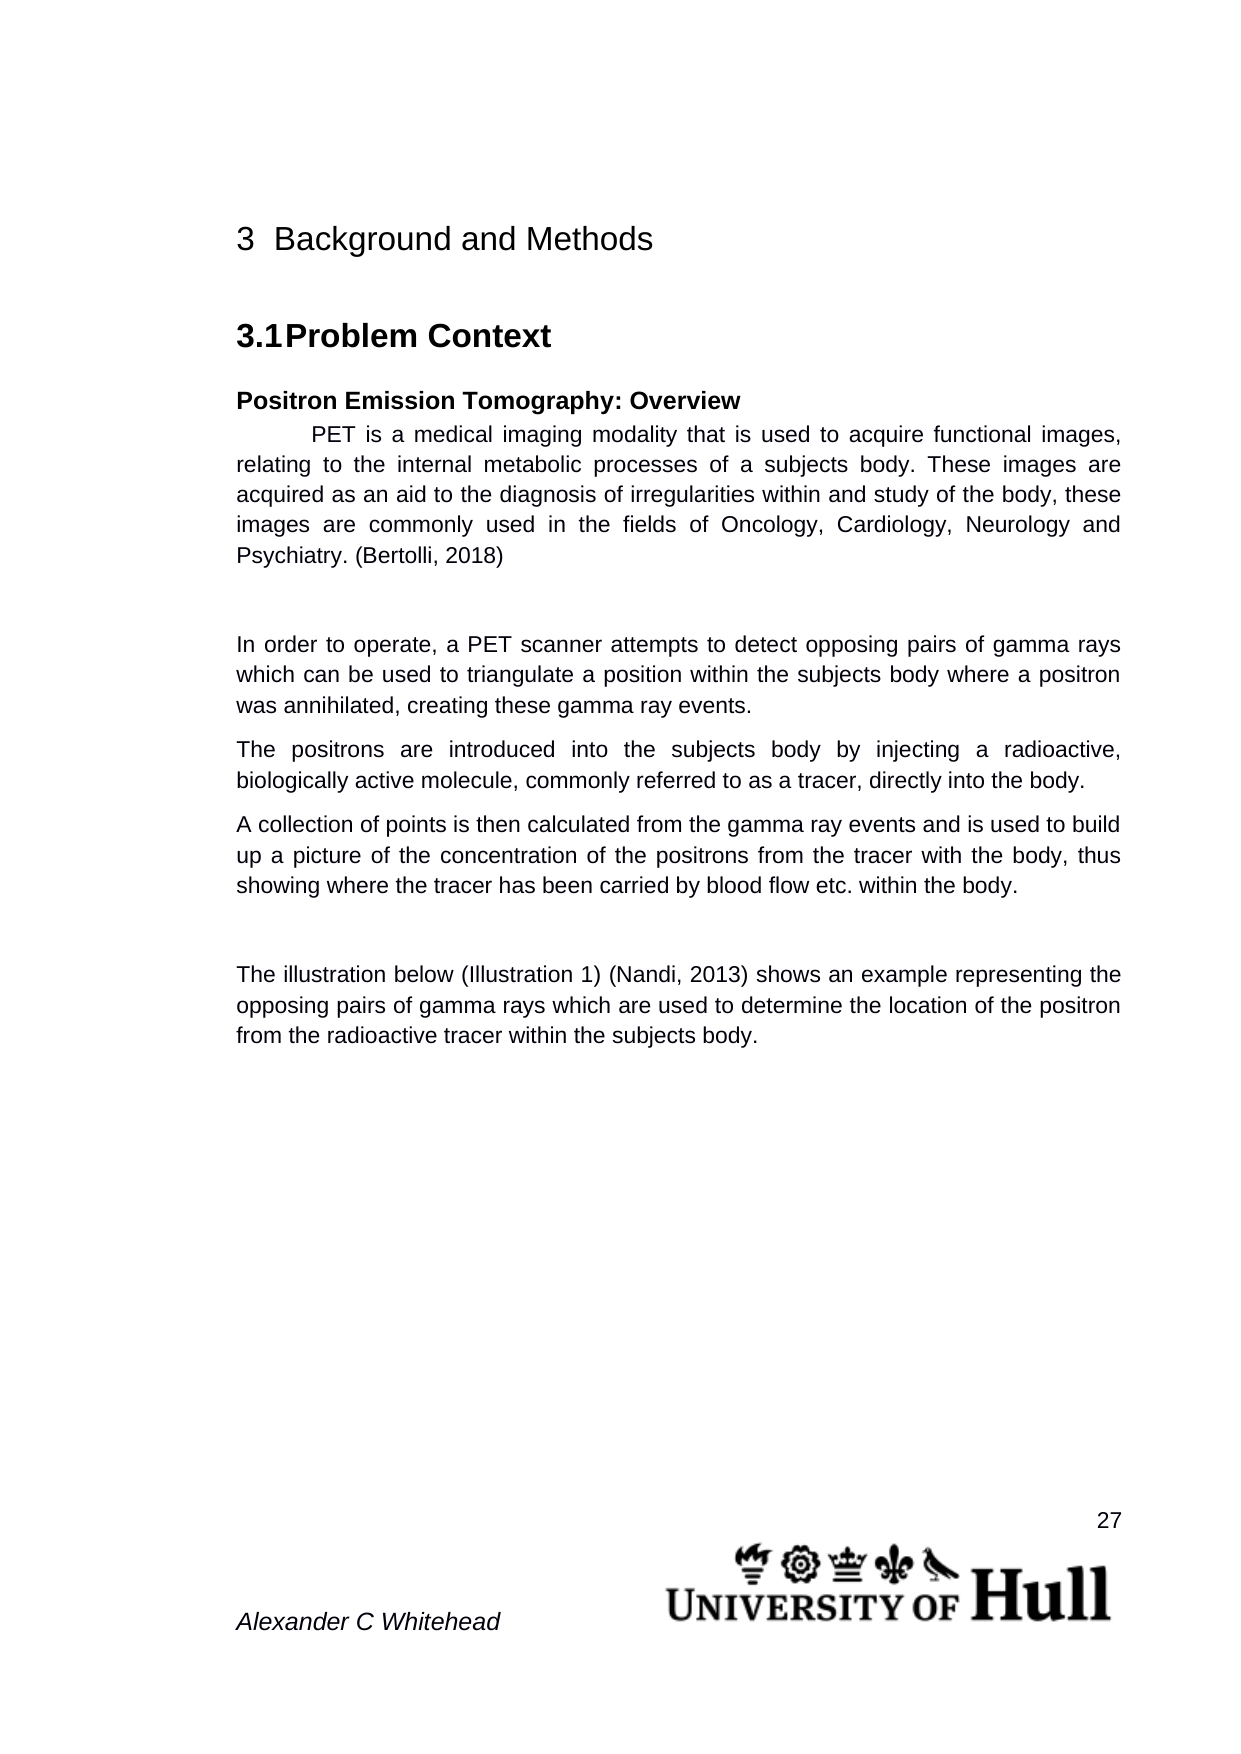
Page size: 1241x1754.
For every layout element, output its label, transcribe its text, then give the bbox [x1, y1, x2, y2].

text The illustration below (Illustration 1) (Nandi, 2013) shows an example representing the opposing pairs of gamma rays which are used to determine the location of the positron from the radioactive tracer within the subjects body. [236, 961, 1122, 1048]
text In order to operate, a PET scanner attempts to detect opposing pairs of gamma rays which can be used to triangulate a position within the subjects body where a positron was annihilated, creating these gamma ray events. [236, 631, 1122, 718]
text The positrons are introduced into the subjects body by injecting a radioactive, biologically active molecule, commonly referred to as a tracer, directly into the body. [236, 736, 1122, 793]
text PET is a medical imaging modality that is used to acquire functional images, relating to the internal metabolic processes of a subjects body. These images are acquired as an aid to the diagnosis of irregularities within and study of the body, these images are commonly used in the fields of Oncology, Cardiology, Neurology and Psychiatry. (Bertolli, 2018)⁠ [236, 421, 1122, 568]
subtitle Background and Methods [236, 219, 1122, 258]
subtitle Positron Emission Tomography: Overview [236, 386, 1122, 414]
subtitle Problem Context [236, 316, 1122, 354]
picture [659, 1533, 1119, 1631]
text A collection of points is then calculated from the gamma ray events and is used to build up a picture of the concentration of the positrons from the tracer with the body, thus showing where the tracer has been carried by blood flow etc. within the body. [236, 811, 1122, 898]
